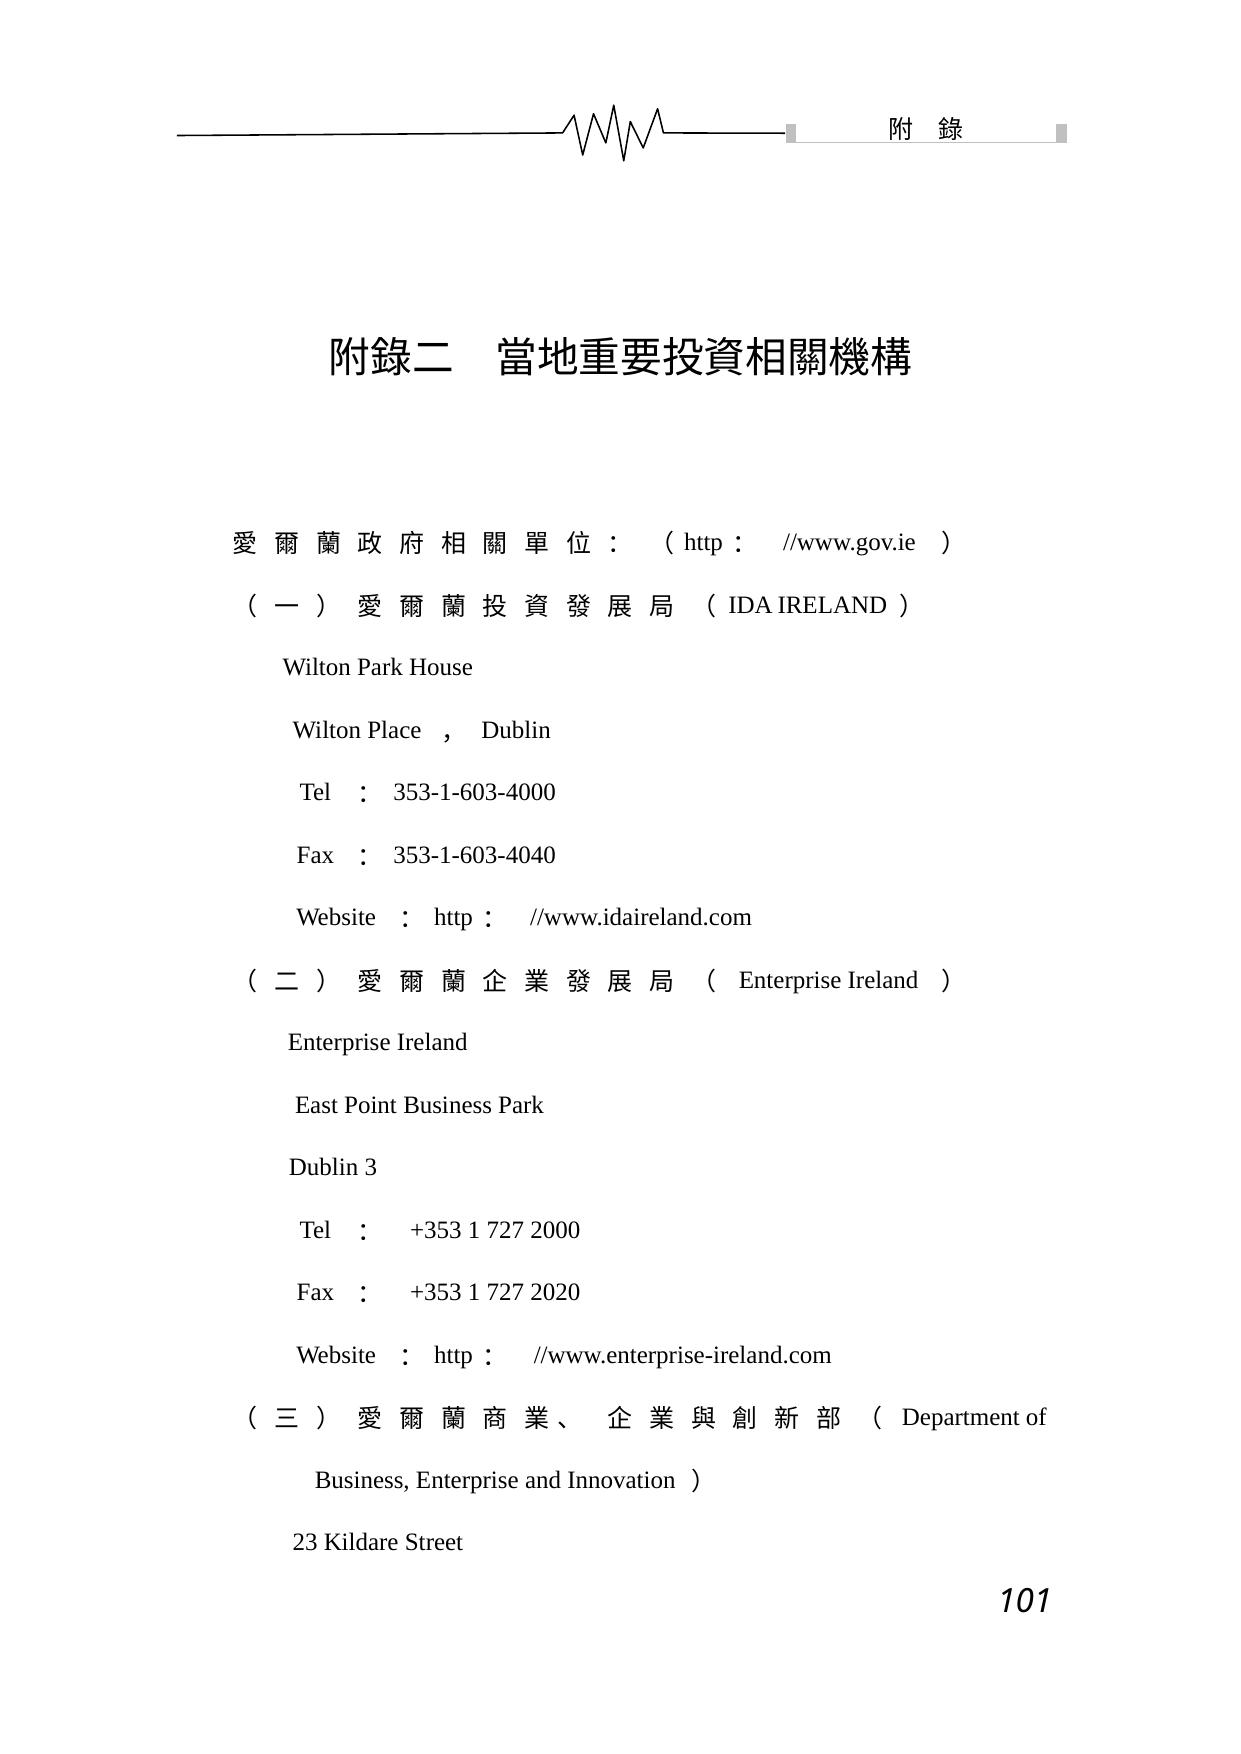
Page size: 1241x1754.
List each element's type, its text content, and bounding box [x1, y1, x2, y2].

text Tel：353-1-603-4000 [207, 750, 1058, 813]
text 23 Kildare Street [207, 1500, 1058, 1563]
text （二）愛爾蘭企業發展局（Enterprise Ireland） [207, 938, 1058, 1000]
text Fax：+353 1 727 2020 [207, 1250, 1058, 1313]
text 愛爾蘭政府相關單位：（http：//www.gov.ie） [207, 500, 1058, 563]
text Website：http：//www.enterprise-ireland.com [207, 1313, 1058, 1375]
text East Point Business Park [207, 1063, 1058, 1125]
text （三）愛爾蘭商業、企業與創新部（Department of Business, Enterprise and Innovation） [207, 1375, 1058, 1500]
text Wilton Place，Dublin [207, 688, 1058, 750]
text Website：http：//www.idaireland.com [207, 875, 1058, 938]
text Enterprise Ireland [207, 1000, 1058, 1063]
text Fax：353-1-603-4040 [207, 813, 1058, 875]
text （一）愛爾蘭投資發展局（IDA IRELAND） [207, 563, 1058, 625]
text Dublin 3 [207, 1125, 1058, 1188]
text 附錄二 當地重要投資相關機構 [183, 313, 1058, 375]
text Tel：+353 1 727 2000 [207, 1188, 1058, 1250]
text Wilton Park House [207, 625, 1058, 688]
